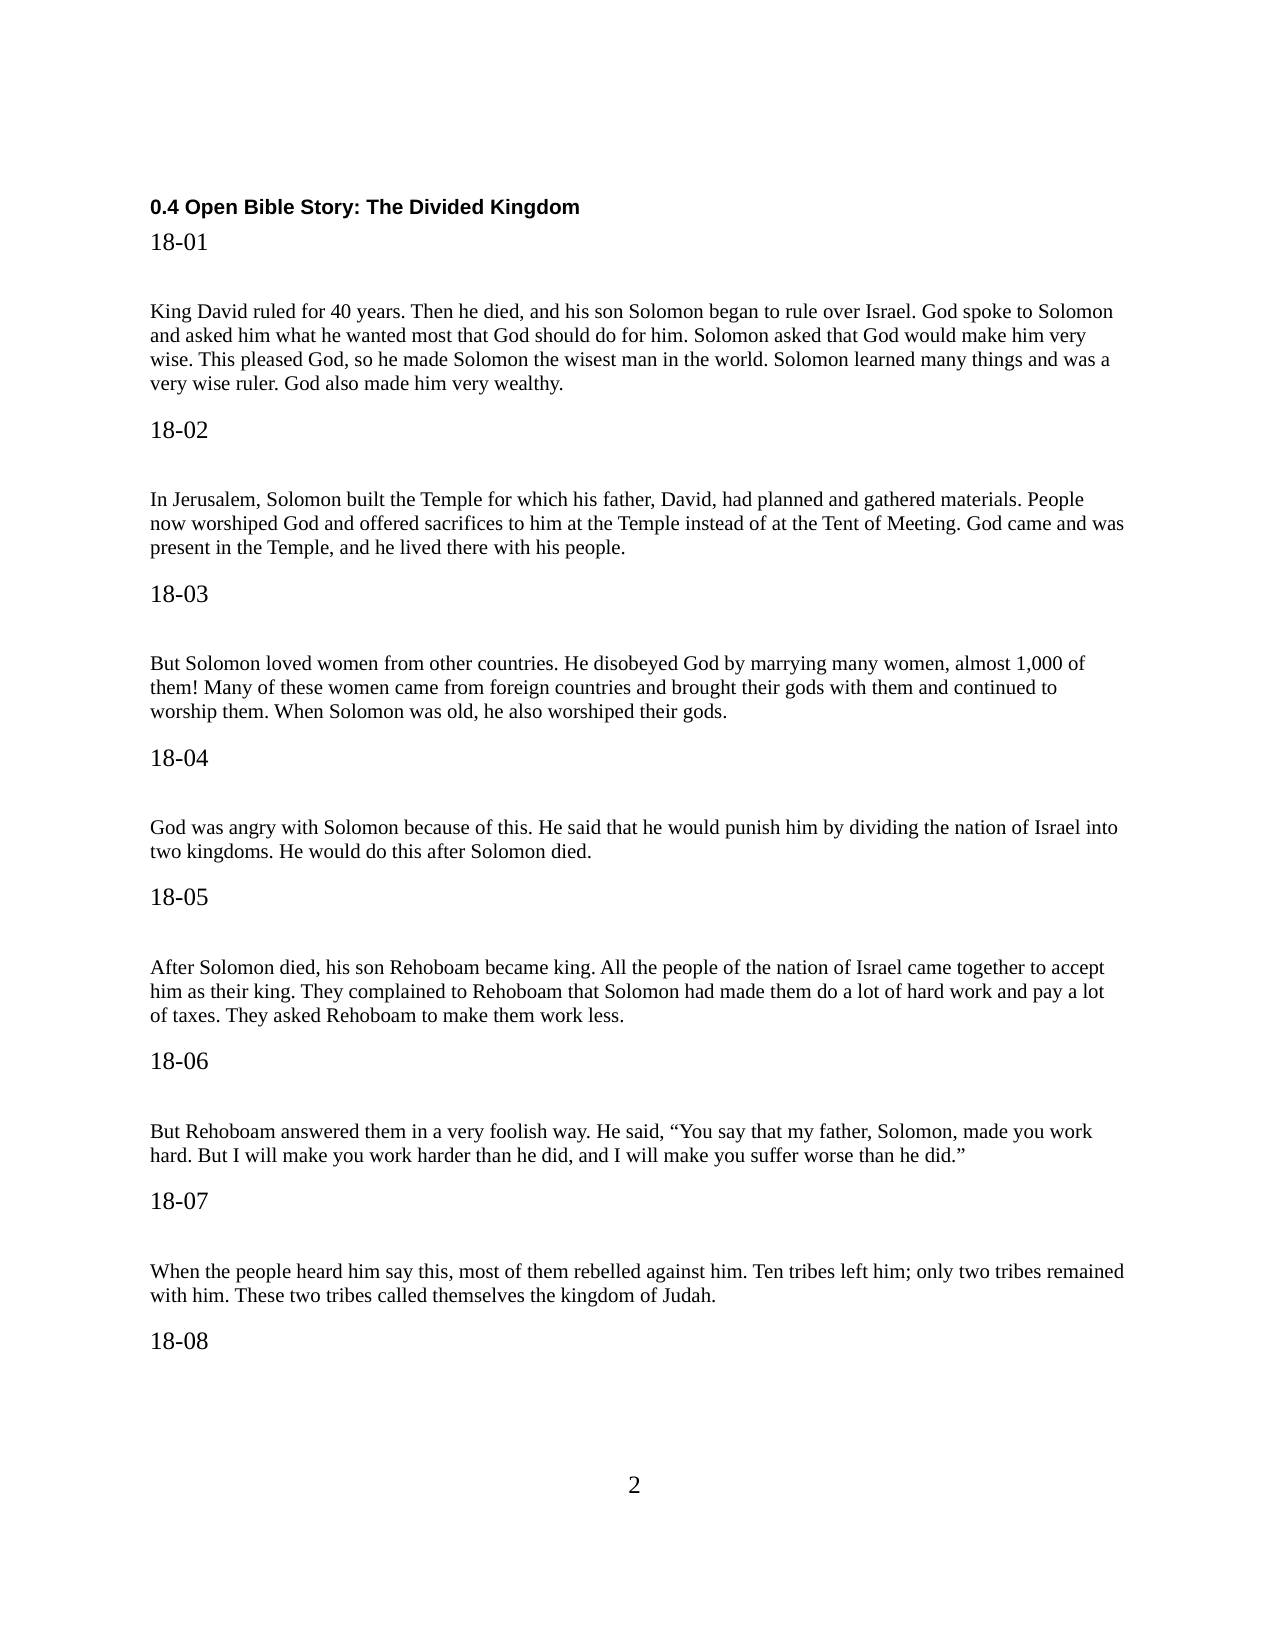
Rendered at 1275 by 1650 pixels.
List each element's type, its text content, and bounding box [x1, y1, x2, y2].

text When the people heard him say this, most of them rebelled against him. Ten tribes left him; only two tribes remained with him. These two tribes called themselves the kingdom of Judah. [150, 1259, 1125, 1307]
subtitle 18-06 [150, 1046, 1125, 1075]
subtitle 18-01 [150, 227, 1125, 255]
text King David ruled for 40 years. Then he died, and his son Solomon began to rule over Israel. God spoke to Solomon and asked him what he wanted most that God should do for him. Solomon asked that God would make him very wise. This pleased God, so he made Solomon the wisest man in the world. Solomon learned many things and was a very wise ruler. God also made him very wealthy. [150, 299, 1125, 395]
text God was angry with Solomon because of this. He said that he would punish him by dividing the nation of Israel into two kingdoms. He would do this after Solomon died. [150, 815, 1125, 863]
text But Solomon loved women from other countries. He disobeyed God by marrying many women, almost 1,000 of them! Many of these women came from foreign countries and brought their gods with them and continued to worship them. When Solomon was old, he also worshiped their gods. [150, 651, 1125, 723]
text But Rehoboam answered them in a very foolish way. He said, “You say that my father, Solomon, made you work hard. But I will make you work harder than he did, and I will make you suffer worse than he did.” [150, 1119, 1125, 1167]
subtitle 18-05 [150, 882, 1125, 911]
subtitle 0.4 Open Bible Story: The Divided Kingdom [150, 195, 1125, 219]
text In Jerusalem, Solomon built the Temple for which his father, David, had planned and gathered materials. People now worshiped God and offered sacrifices to him at the Temple instead of at the Tent of Meeting. God came and was present in the Temple, and he lived there with his people. [150, 487, 1125, 559]
subtitle 18-08 [150, 1326, 1125, 1355]
text After Solomon died, his son Rehoboam became king. All the people of the nation of Israel came together to accept him as their king. They complained to Rehoboam that Solomon had made them do a lot of hard work and pay a lot of taxes. They asked Rehoboam to make them work less. [150, 955, 1125, 1027]
subtitle 18-04 [150, 743, 1125, 771]
subtitle 18-02 [150, 415, 1125, 443]
subtitle 18-07 [150, 1186, 1125, 1215]
subtitle 18-03 [150, 579, 1125, 607]
